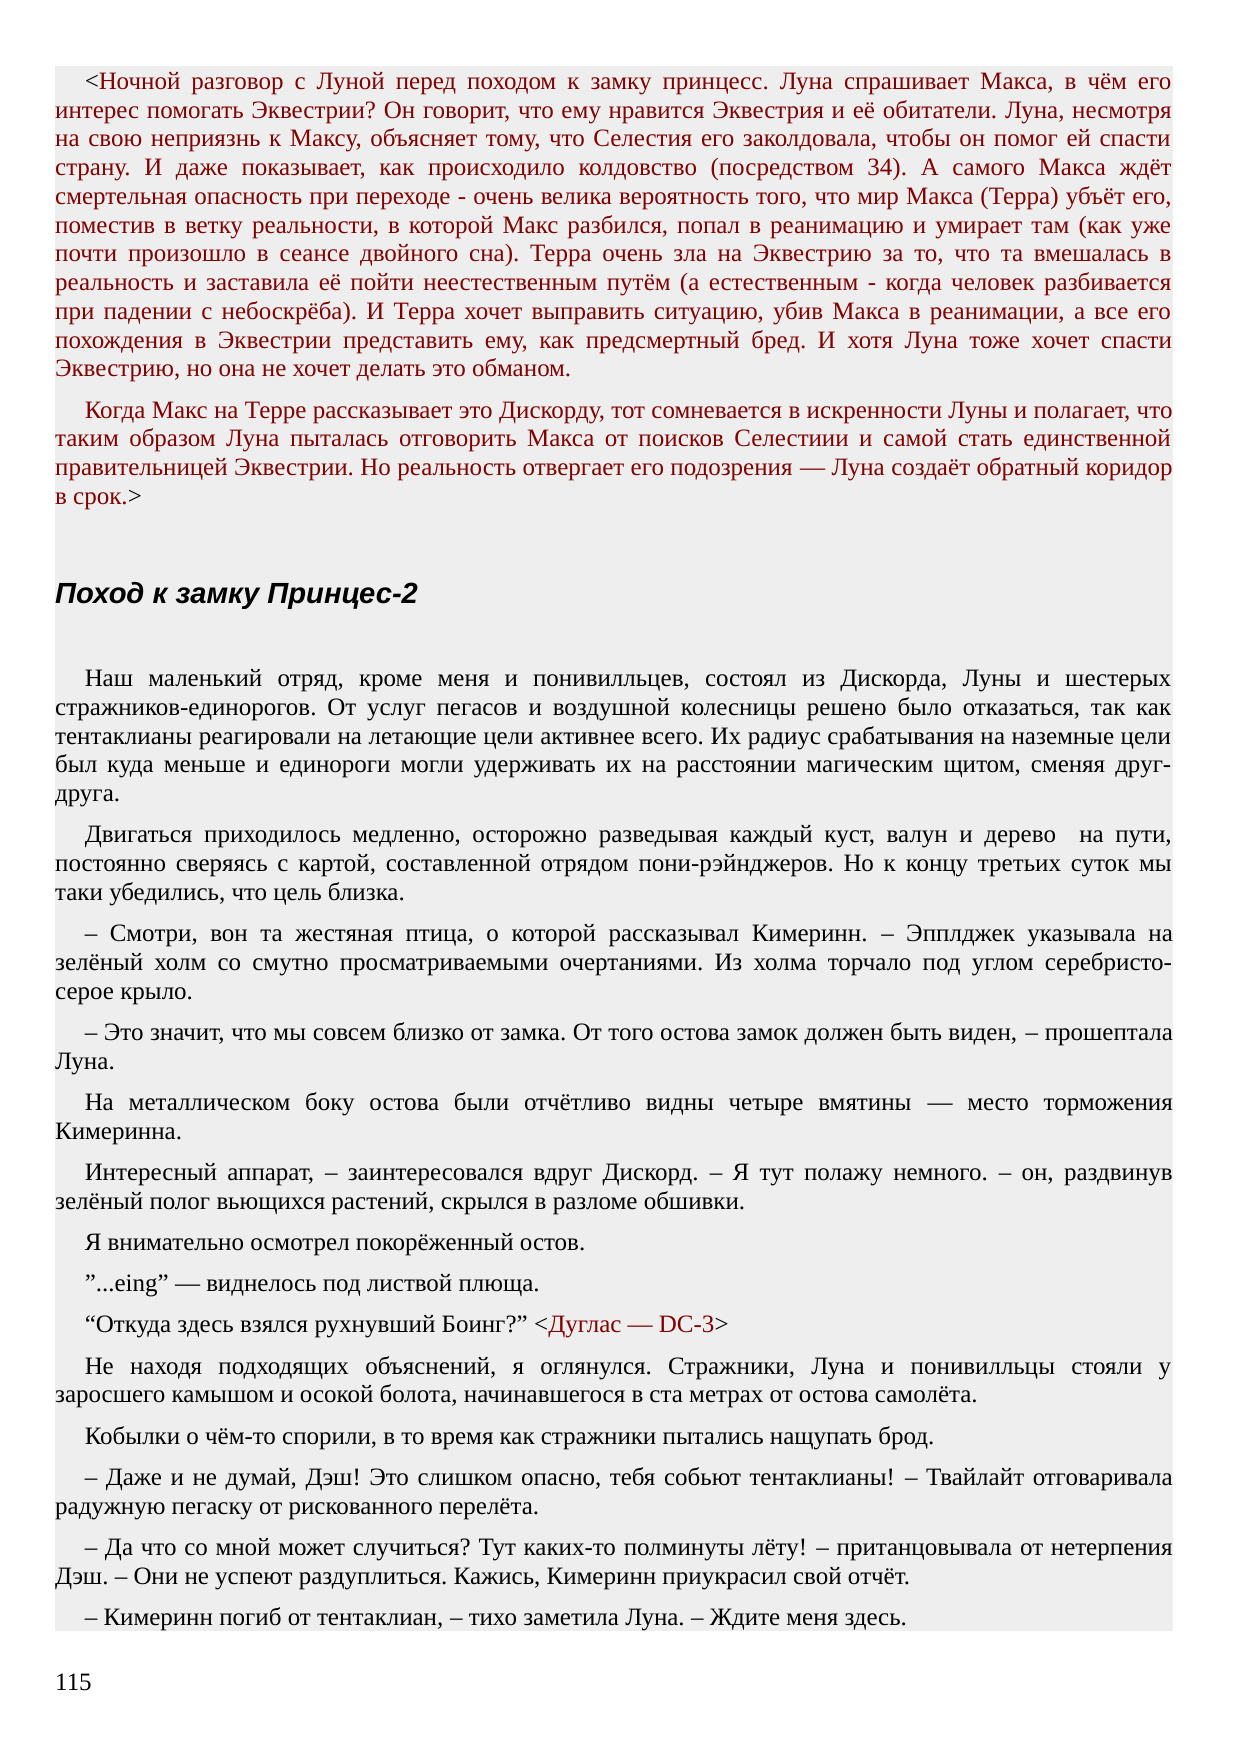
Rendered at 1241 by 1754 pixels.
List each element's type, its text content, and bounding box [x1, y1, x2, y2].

subtitle Поход к замку Принцес-2 [55, 576, 1173, 609]
text <Ночной разговор с Луной перед походом к замку принцесс. Луна спрашивает Макса, в чём его интерес помогать Эквестрии? Он говорит, что ему нравится Эквестрия и её обитатели. Луна, несмотря на свою неприязнь к Максу, объясняет тому, что Селестия его заколдовала, чтобы он помог ей спасти страну. И даже показывает, как происходило колдовство (посредством 34). А самого Макса ждёт смертельная опасность при переходе - очень велика вероятность того, что мир Макса (Терра) убъёт его, поместив в ветку реальности, в которой Макс разбился, попал в реанимацию и умирает там (как уже почти произошло в сеансе двойного сна). Терра очень зла на Эквестрию за то, что та вмешалась в реальность и заставила её пойти неестественным путём (а естественным - когда человек разбивается при падении с небоскрёба). И Терра хочет выправить ситуацию, убив Макса в реанимации, а все его похождения в Эквестрии представить ему, как предсмертный бред. И хотя Луна тоже хочет спасти Эквестрию, но она не хочет делать это обманом. [55, 66, 1173, 382]
text ”...eing” — виднелось под листвой плюща. [55, 1268, 1173, 1297]
text – Да что со мной может случиться? Тут каких-то полминуты лёту! – пританцовывала от нетерпения Дэш. – Они не успеют раздуплиться. Кажись, Кимеринн приукрасил свой отчёт. [55, 1532, 1173, 1589]
text Когда Макс на Терре рассказывает это Дискорду, тот сомневается в искренности Луны и полагает, что таким образом Луна пыталась отговорить Макса от поисков Селестиии и самой стать единственной правительницей Эквестрии. Но реальность отвергает его подозрения — Луна создаёт обратный коридор в срок.> [55, 395, 1173, 510]
text Кобылки о чём-то спорили, в то время как стражники пытались нащупать брод. [55, 1421, 1173, 1449]
text Я внимательно осмотрел покорёженный остов. [55, 1227, 1173, 1256]
text – Это значит, что мы совсем близко от замка. От того остова замок должен быть виден, – прошептала Луна. [55, 1017, 1173, 1074]
text – Даже и не думай, Дэш! Это слишком опасно, тебя собьют тентаклианы! – Твайлайт отговаривала радужную пегаску от рискованного перелёта. [55, 1462, 1173, 1519]
text На металлическом боку остова были отчётливо видны четыре вмятины — место торможения Кимеринна. [55, 1087, 1173, 1144]
text “Откуда здесь взялся рухнувший Боинг?” <Дуглас — DC-3> [55, 1309, 1173, 1338]
text Двигаться приходилось медленно, осторожно разведывая каждый куст, валун и дерево на пути, постоянно сверяясь с картой, составленной отрядом пони-рэйнджеров. Но к концу третьих суток мы таки убедились, что цель близка. [55, 819, 1173, 906]
text Интересный аппарат, – заинтересовался вдруг Дискорд. – Я тут полажу немного. – он, раздвинув зелёный полог вьющихся растений, скрылся в разломе обшивки. [55, 1157, 1173, 1214]
text Не находя подходящих объяснений, я оглянулся. Стражники, Луна и понивилльцы стояли у заросшего камышом и осокой болота, начинавшегося в ста метрах от остова самолёта. [55, 1351, 1173, 1408]
text Наш маленький отряд, кроме меня и понивилльцев, состоял из Дискорда, Луны и шестерых стражников-единорогов. От услуг пегасов и воздушной колесницы решено было отказаться, так как тентаклианы реагировали на летающие цели активнее всего. Их радиус срабатывания на наземные цели был куда меньше и единороги могли удерживать их на расстоянии магическим щитом, сменяя друг-друга. [55, 663, 1173, 807]
text – Смотри, вон та жестяная птица, о которой рассказывал Кимеринн. – Эпплджек указывала на зелёный холм со смутно просматриваемыми очертаниями. Из холма торчало под углом серебристо-серое крыло. [55, 918, 1173, 1004]
text – Кимеринн погиб от тентаклиан, – тихо заметила Луна. – Ждите меня здесь. [55, 1602, 1173, 1631]
